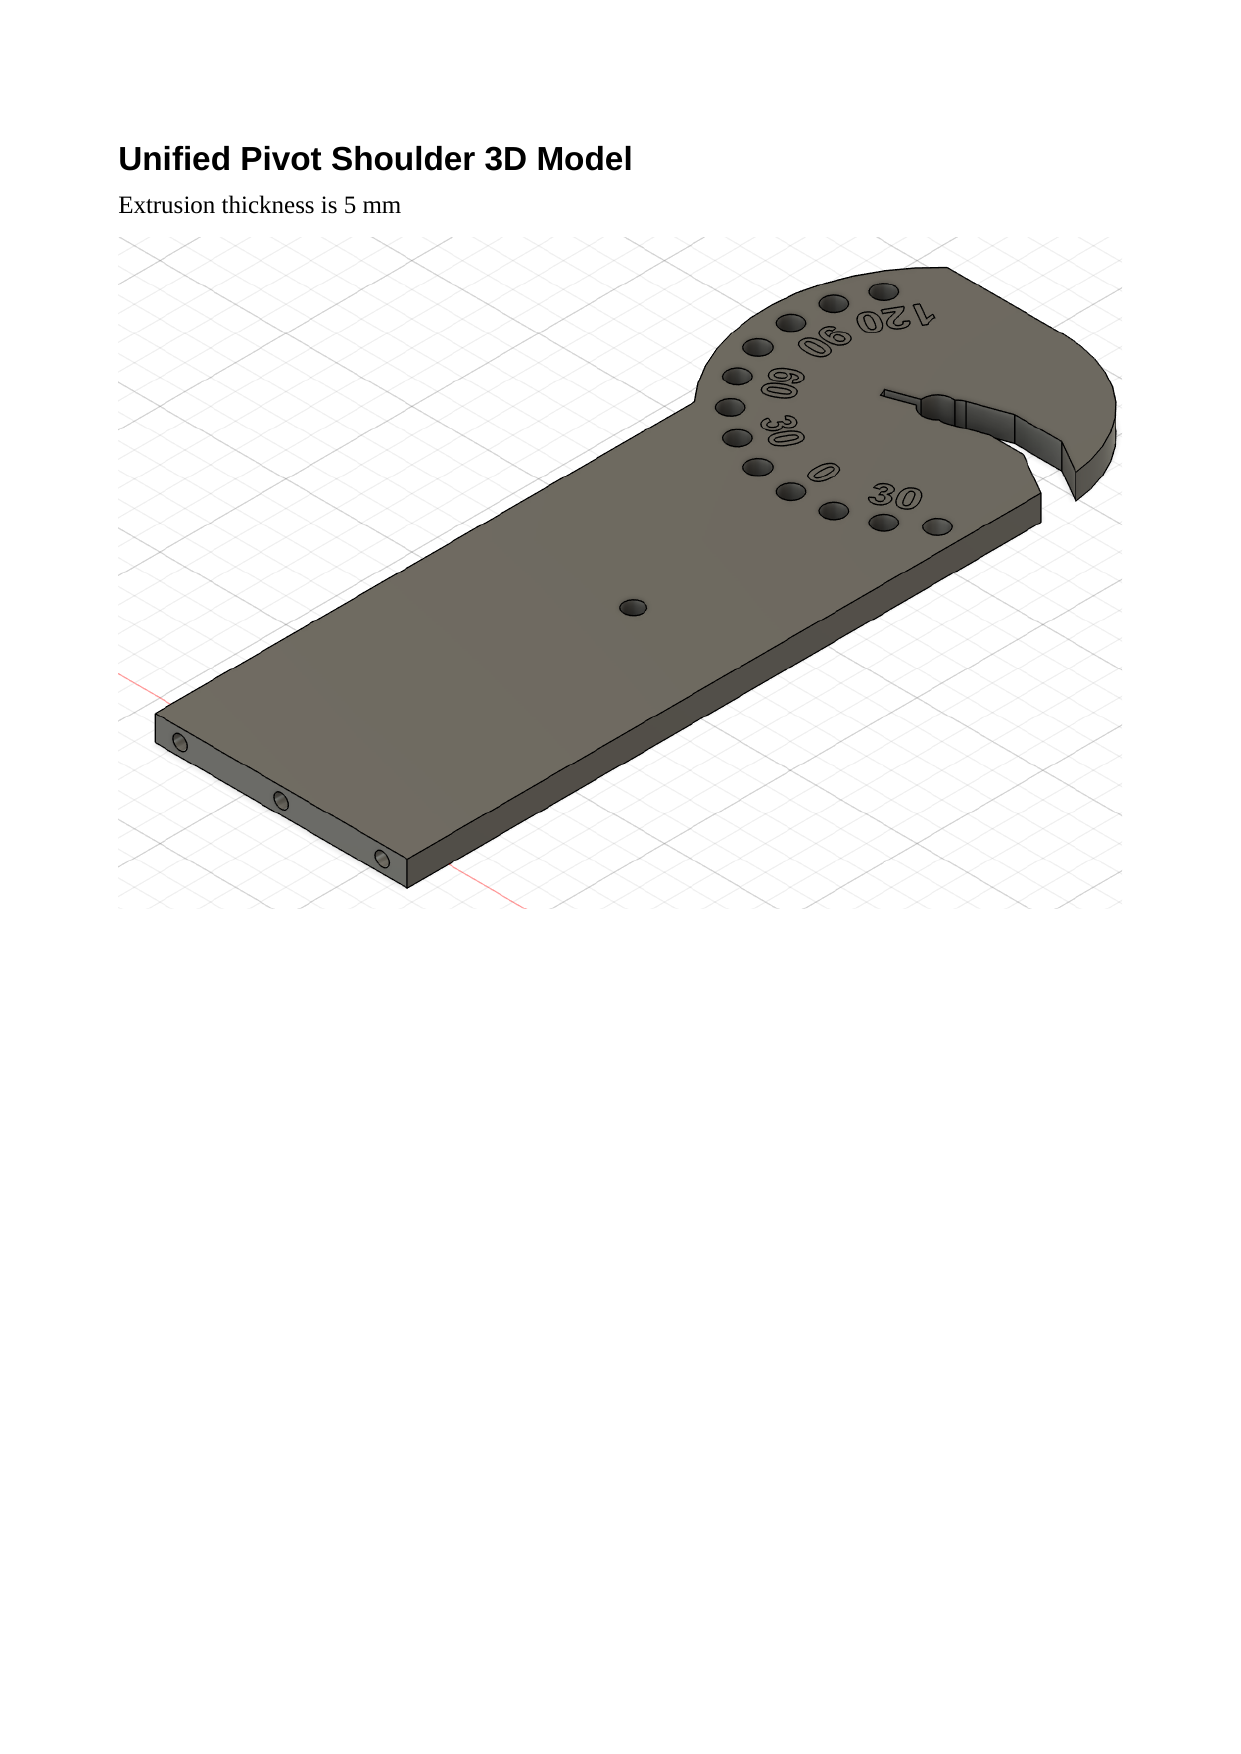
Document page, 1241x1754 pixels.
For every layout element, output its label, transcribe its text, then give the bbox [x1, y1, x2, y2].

picture [118, 237, 1123, 909]
text Extrusion thickness is 5 mm [118, 190, 1122, 219]
subtitle Unified Pivot Shoulder 3D Model [118, 139, 1122, 177]
